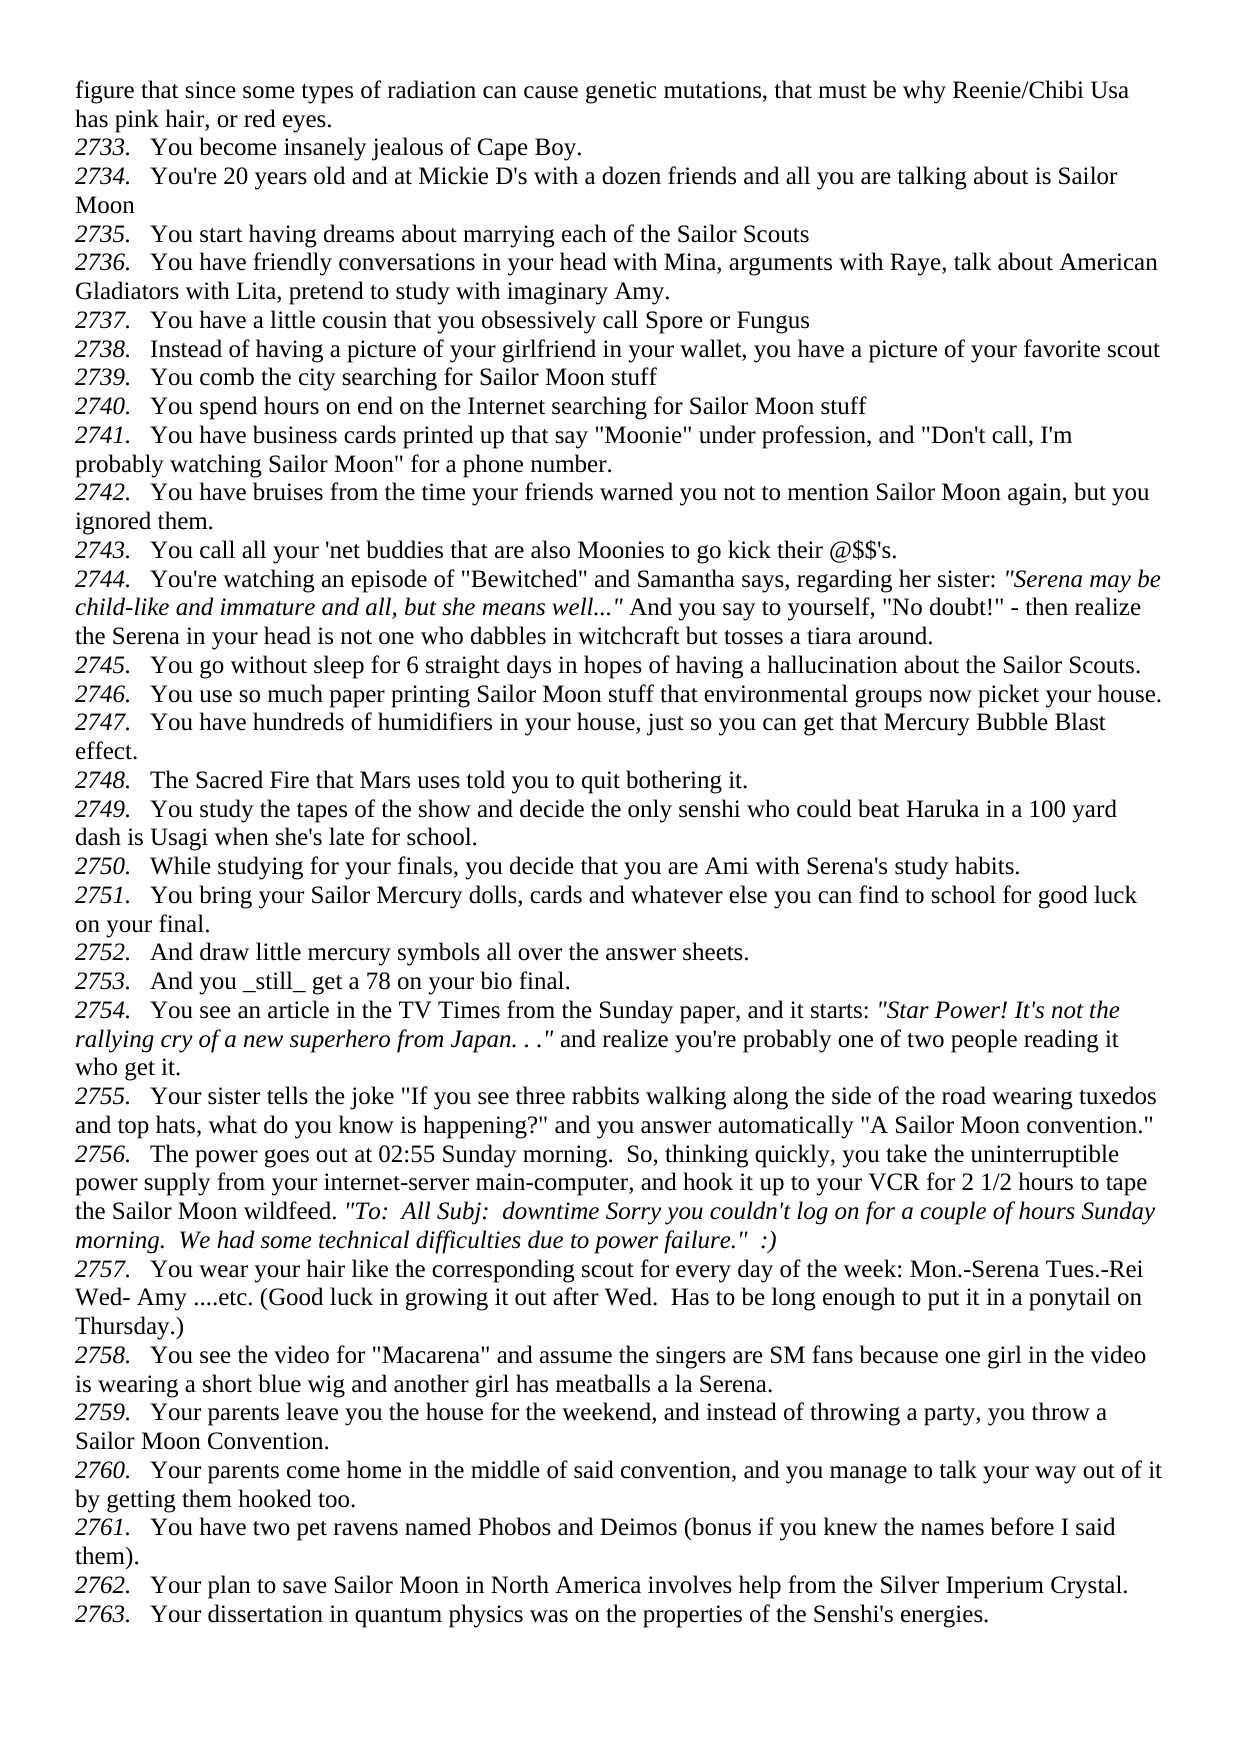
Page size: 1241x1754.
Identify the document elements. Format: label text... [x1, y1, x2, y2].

list You have friendly conversations in your head with Mina, arguments with Raye, talk about American Gladiators with Lita, pretend to study with imaginary Amy. [75, 247, 1165, 305]
list And draw little mercury symbols all over the answer sheets. [75, 937, 1165, 966]
list You're watching an episode of "Bewitched" and Samantha says, regarding her sister: "Serena may be child-like and immature and all, but she means well..." And you say to yourself, "No doubt!" - then realize the Serena in your head is not one who dabbles in witchcraft but tosses a tiara around. [75, 564, 1165, 650]
list The power goes out at 02:55 Sunday morning. So, thinking quickly, you take the uninterruptible power supply from your internet-server main-computer, and hook it up to your VCR for 2 1/2 hours to tape the Sailor Moon wildfeed. "To: All Subj: downtime Sorry you couldn't log on for a couple of hours Sunday morning. We had some technical difficulties due to power failure." :) [75, 1139, 1165, 1254]
list You're 20 years old and at Mickie D's with a dozen friends and all you are talking about is Sailor Moon [75, 161, 1165, 219]
list The Sacred Fire that Mars uses told you to quit bothering it. [75, 765, 1165, 794]
list Your plan to save Sailor Moon in North America involves help from the Silver Imperium Crystal. [75, 1570, 1165, 1599]
list figure that since some types of radiation can cause genetic mutations, that must be why Reenie/Chibi Usa has pink hair, or red eyes. [75, 75, 1165, 132]
list You become insanely jealous of Cape Boy. [75, 132, 1165, 161]
list You have hundreds of humidifiers in your house, just so you can get that Mercury Bubble Blast effect. [75, 707, 1165, 765]
list You use so much paper printing Sailor Moon stuff that environmental groups now picket your house. [75, 679, 1165, 707]
list You comb the city searching for Sailor Moon stuff [75, 362, 1165, 391]
list You study the tapes of the show and decide the only senshi who could beat Haruka in a 100 yard dash is Usagi when she's late for school. [75, 794, 1165, 851]
list Your parents leave you the house for the weekend, and instead of throwing a party, you throw a Sailor Moon Convention. [75, 1397, 1165, 1455]
list You see an article in the TV Times from the Sunday paper, and it starts: "Star Power! It's not the rallying cry of a new superhero from Japan. . ." and realize you're probably one of two people reading it who get it. [75, 995, 1165, 1081]
list You spend hours on end on the Internet searching for Sailor Moon stuff [75, 391, 1165, 420]
list You bring your Sailor Mercury dolls, cards and whatever else you can find to school for good luck on your final. [75, 880, 1165, 937]
list You wear your hair like the corresponding scout for every day of the week: Mon.-Serena Tues.-Rei Wed- Amy ....etc. (Good luck in growing it out after Wed. Has to be long enough to put it in a ponytail on Thursday.) [75, 1254, 1165, 1340]
list Instead of having a picture of your girlfriend in your wallet, you have a picture of your favorite scout [75, 334, 1165, 362]
list You have business cards printed up that say "Moonie" under profession, and "Don't call, I'm probably watching Sailor Moon" for a phone number. [75, 420, 1165, 477]
list You go without sleep for 6 straight days in hopes of having a hallucination about the Sailor Scouts. [75, 650, 1165, 679]
list Your sister tells the joke "If you see three rabbits walking along the side of the road wearing tuxedos and top hats, what do you know is happening?" and you answer automatically "A Sailor Moon convention." [75, 1081, 1165, 1139]
list You start having dreams about marrying each of the Sailor Scouts [75, 219, 1165, 247]
list Your parents come home in the middle of said convention, and you manage to talk your way out of it by getting them hooked too. [75, 1455, 1165, 1512]
list While studying for your finals, you decide that you are Ami with Serena's study habits. [75, 851, 1165, 880]
list You call all your 'net buddies that are also Moonies to go kick their @$$'s. [75, 535, 1165, 564]
list You have two pet ravens named Phobos and Deimos (bonus if you knew the names before I said them). [75, 1512, 1165, 1570]
list You have a little cousin that you obsessively call Spore or Fungus [75, 305, 1165, 334]
list And you _still_ get a 78 on your bio final. [75, 966, 1165, 995]
list You see the video for "Macarena" and assume the singers are SM fans because one girl in the video is wearing a short blue wig and another girl has meatballs a la Serena. [75, 1340, 1165, 1397]
list Your dissertation in quantum physics was on the properties of the Senshi's energies. [75, 1599, 1165, 1627]
list You have bruises from the time your friends warned you not to mention Sailor Moon again, but you ignored them. [75, 477, 1165, 535]
